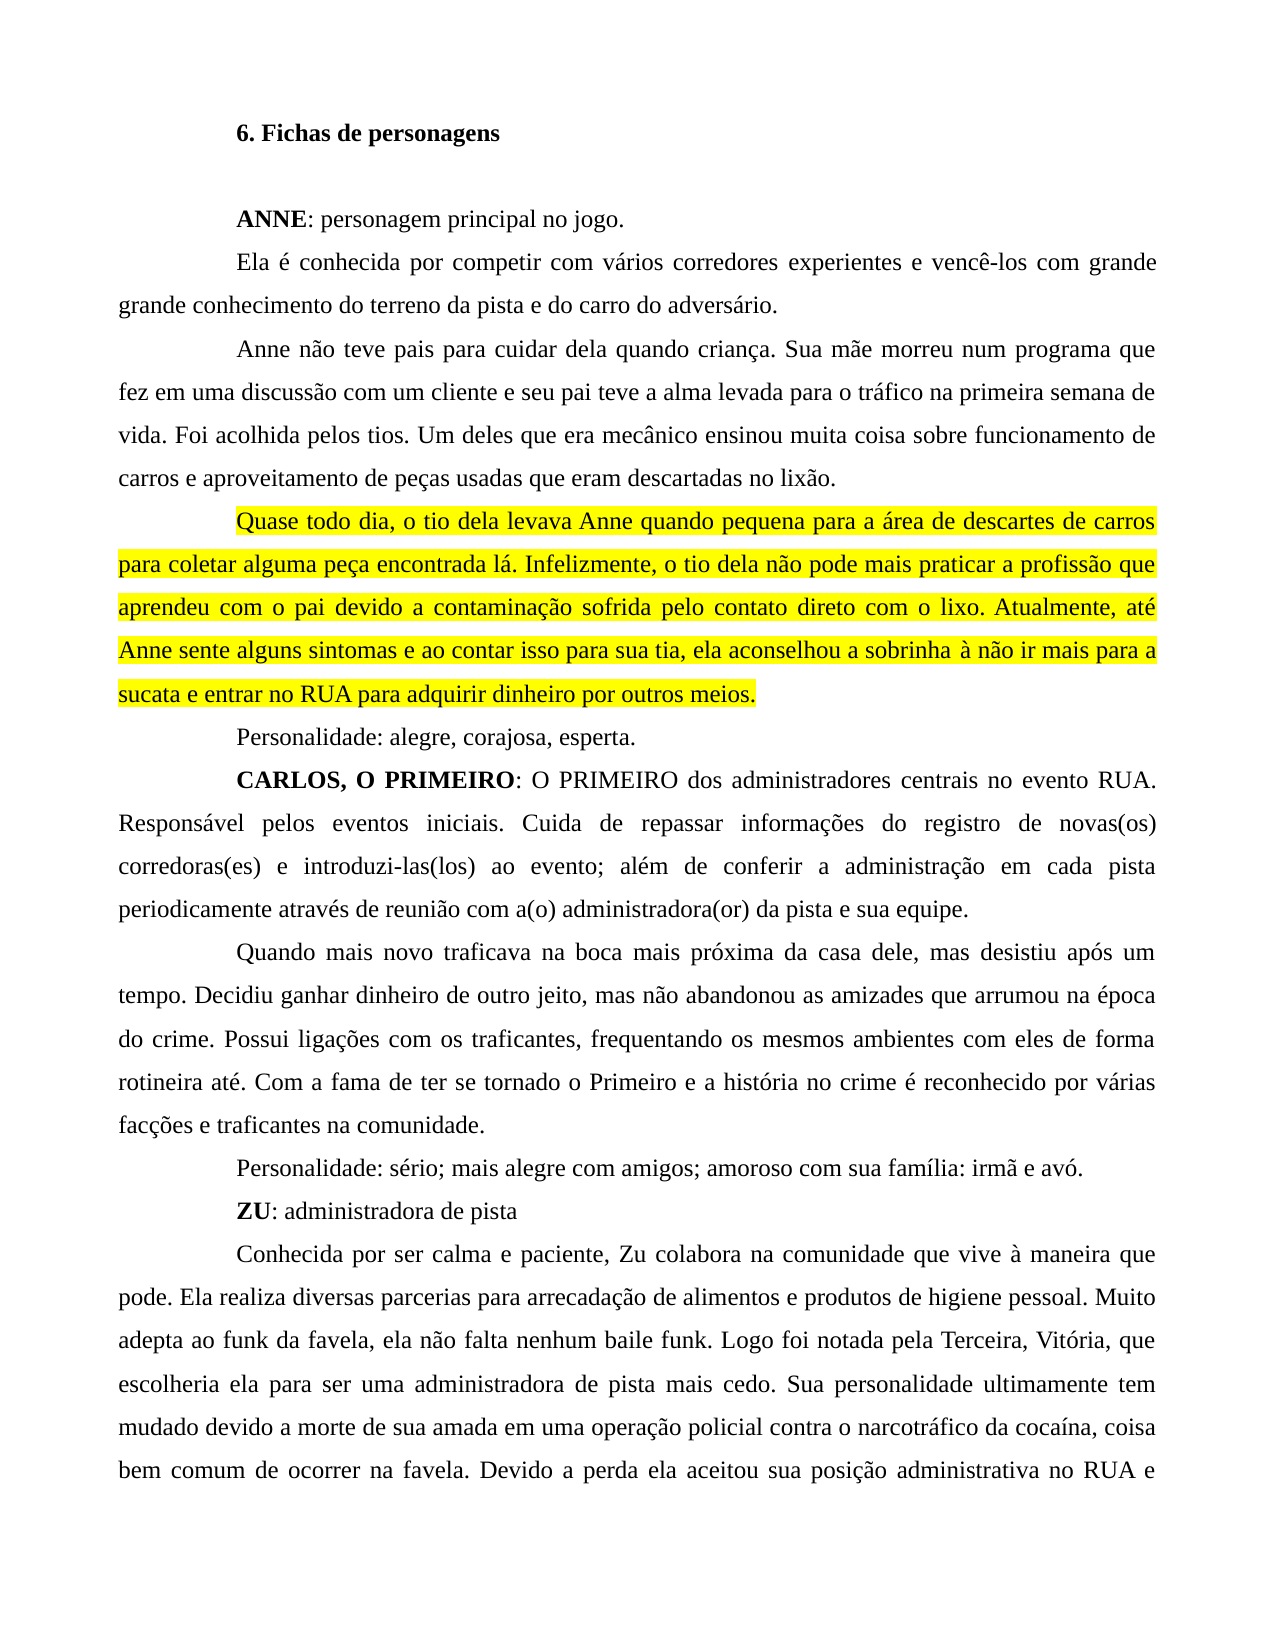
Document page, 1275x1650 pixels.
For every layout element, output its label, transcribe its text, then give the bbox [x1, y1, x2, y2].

text Conhecida por ser calma e paciente, Zu colabora na comunidade que vive à maneira que pode. Ela realiza diversas parcerias para arrecadação de alimentos e produtos de higiene pessoal. Muito adepta ao funk da favela, ela não falta nenhum baile funk. Logo foi notada pela Terceira, Vitória, que escolheria ela para ser uma administradora de pista mais cedo. Sua personalidade ultimamente tem mudado devido a morte de sua amada em uma operação policial contra o narcotráfico da cocaína, coisa bem comum de ocorrer na favela. Devido a perda ela aceitou sua posição administrativa no RUA e [118, 1239, 1157, 1484]
text 6. Fichas de personagens [118, 118, 1157, 147]
text Personalidade: sério; mais alegre com amigos; amoroso com sua família: irmã e avó. [118, 1153, 1157, 1182]
text Personalidade: alegre, corajosa, esperta. [118, 722, 1157, 751]
text ZU: administradora de pista [118, 1196, 1157, 1225]
text CARLOS, O PRIMEIRO: O PRIMEIRO dos administradores centrais no evento RUA. Responsável pelos eventos iniciais. Cuida de repassar informações do registro de novas(os) corredoras(es) e introduzi-las(los) ao evento; além de conferir a administração em cada pista periodicamente através de reunião com a(o) administradora(or) da pista e sua equipe. [118, 765, 1157, 923]
text ANNE: personagem principal no jogo. [118, 204, 1157, 233]
text Quase todo dia, o tio dela levava Anne quando pequena para a área de descartes de carros para coletar alguma peça encontrada lá. Infelizmente, o tio dela não pode mais praticar a profissão que aprendeu com o pai devido a contaminação sofrida pelo contato direto com o lixo. Atualmente, até Anne sente alguns sintomas e ao contar isso para sua tia, ela aconselhou a sobrinha à não ir mais para a sucata e entrar no RUA para adquirir dinheiro por outros meios. [118, 506, 1157, 707]
text Ela é conhecida por competir com vários corredores experientes e vencê-los com grande grande conhecimento do terreno da pista e do carro do adversário. [118, 247, 1157, 319]
text Quando mais novo traficava na boca mais próxima da casa dele, mas desistiu após um tempo. Decidiu ganhar dinheiro de outro jeito, mas não abandonou as amizades que arrumou na época do crime. Possui ligações com os traficantes, frequentando os mesmos ambientes com eles de forma rotineira até. Com a fama de ter se tornado o Primeiro e a história no crime é reconhecido por várias facções e traficantes na comunidade. [118, 937, 1157, 1139]
text Anne não teve pais para cuidar dela quando criança. Sua mãe morreu num programa que fez em uma discussão com um cliente e seu pai teve a alma levada para o tráfico na primeira semana de vida. Foi acolhida pelos tios. Um deles que era mecânico ensinou muita coisa sobre funcionamento de carros e aproveitamento de peças usadas que eram descartadas no lixão. [118, 334, 1157, 492]
